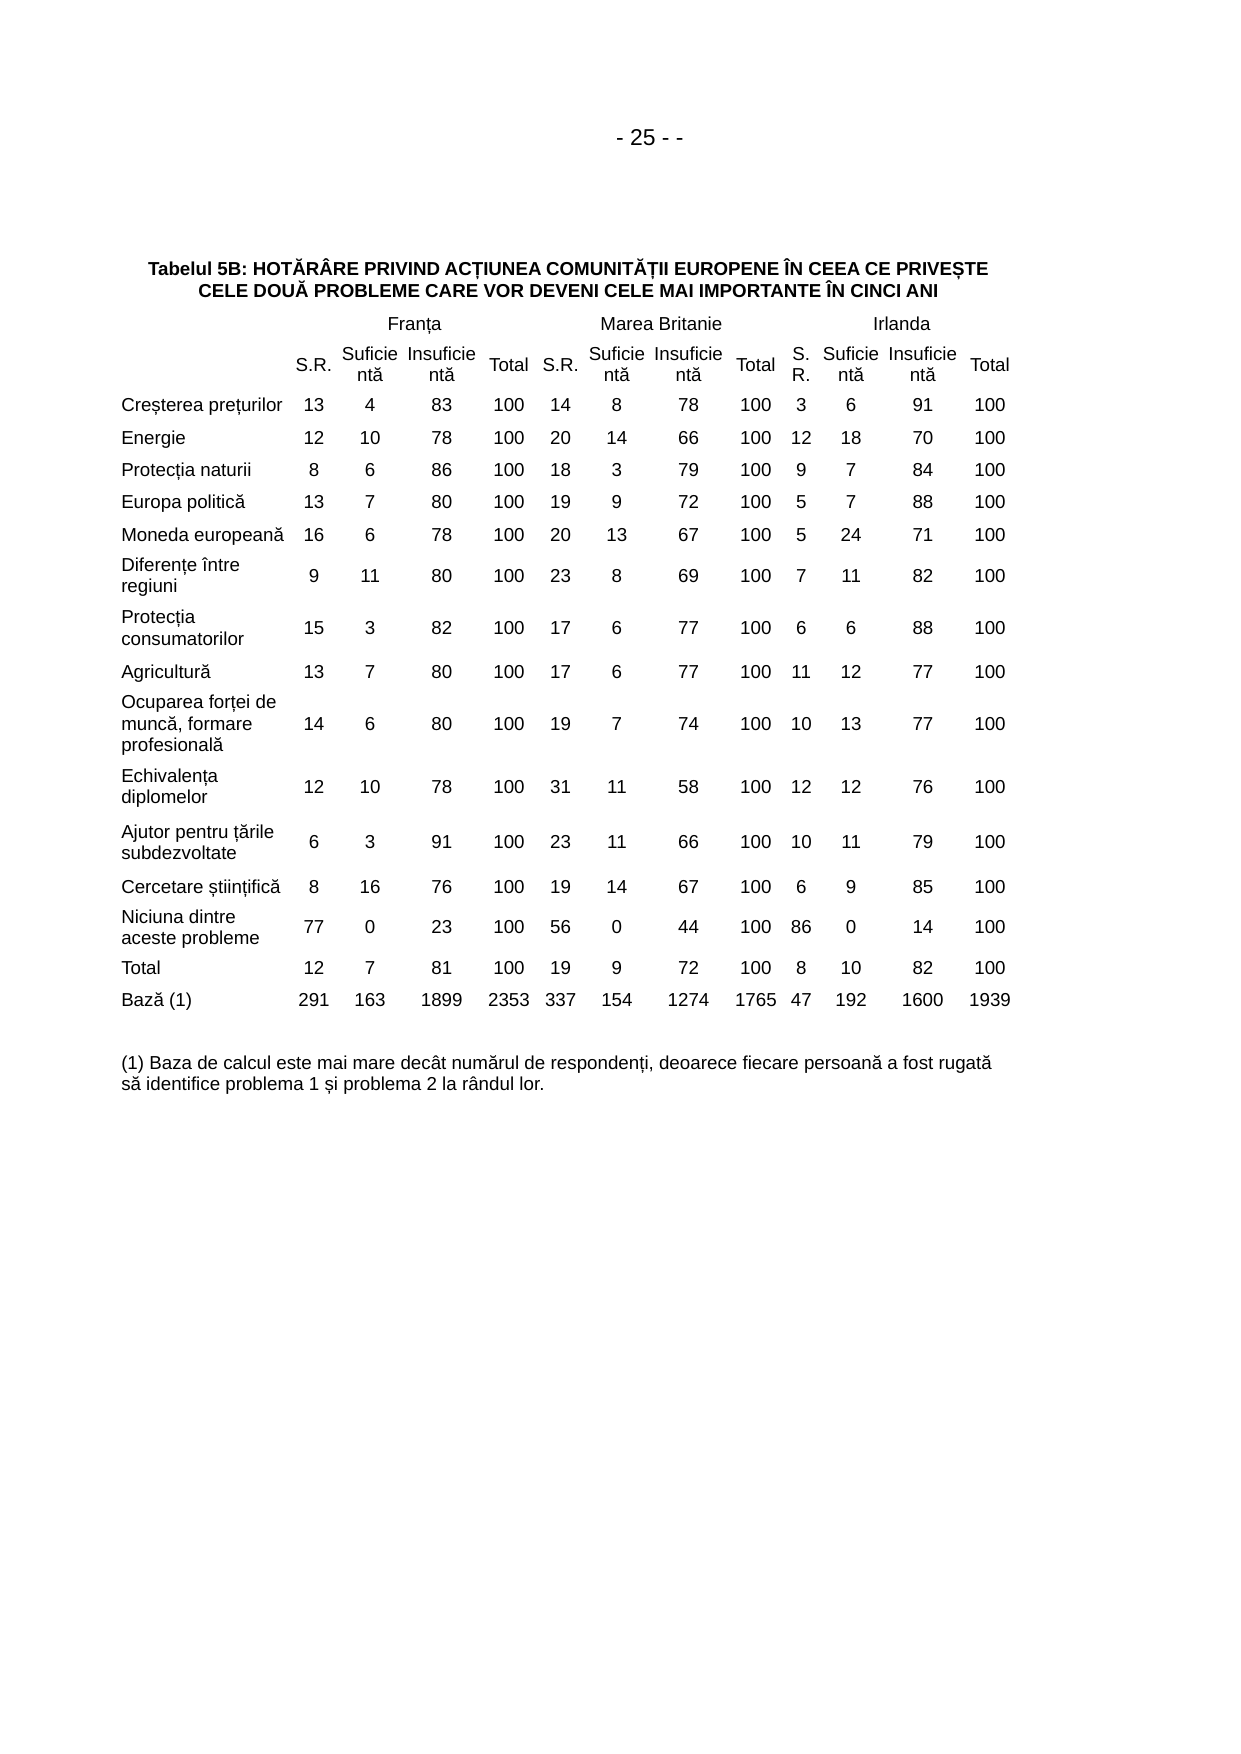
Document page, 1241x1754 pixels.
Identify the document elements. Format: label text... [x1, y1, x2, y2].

table_cell Creșterea prețurilor [118, 389, 291, 421]
table_cell 7 [785, 551, 817, 600]
table_cell 16 [336, 870, 403, 902]
table_cell 9 [583, 951, 650, 984]
table_cell Protecția consumatorilor [118, 600, 291, 656]
table_cell 100 [480, 656, 538, 688]
table_cell [118, 308, 291, 340]
table_cell 72 [650, 951, 727, 984]
table_cell 6 [785, 870, 817, 902]
table_cell 80 [403, 486, 480, 518]
table_cell 82 [884, 551, 961, 600]
table_cell 11 [785, 656, 817, 688]
table_cell 1899 [403, 984, 480, 1016]
table_cell 67 [650, 870, 727, 902]
table_cell 1939 [961, 984, 1019, 1016]
table_cell [291, 1016, 336, 1049]
table_cell 6 [818, 389, 884, 421]
table_cell 3 [336, 600, 403, 656]
table_cell 7 [336, 951, 403, 984]
table_cell Total [961, 340, 1019, 389]
table_cell 3 [336, 814, 403, 870]
table_cell Niciuna dintre aceste probleme [118, 903, 291, 951]
table_cell 58 [650, 759, 727, 814]
table_cell 74 [650, 688, 727, 758]
table_cell 81 [403, 951, 480, 984]
table_cell 8 [291, 870, 336, 902]
table_cell 100 [961, 759, 1019, 814]
table_cell 100 [727, 870, 784, 902]
table_cell 100 [727, 656, 784, 688]
table_cell 337 [538, 984, 583, 1016]
table_cell 83 [403, 389, 480, 421]
table_cell 12 [291, 759, 336, 814]
table_cell 100 [727, 389, 784, 421]
table_cell 1274 [650, 984, 727, 1016]
table_cell 2353 [480, 984, 538, 1016]
table_cell [961, 1016, 1019, 1049]
table_cell 67 [650, 518, 727, 551]
table_cell 6 [818, 600, 884, 656]
table_cell 100 [961, 454, 1019, 486]
table_cell 8 [785, 951, 817, 984]
table_cell 19 [538, 951, 583, 984]
table_cell 100 [727, 486, 784, 518]
table_cell 192 [818, 984, 884, 1016]
table_cell 86 [785, 903, 817, 951]
table_cell 69 [650, 551, 727, 600]
table_cell 100 [727, 951, 784, 984]
table_cell 19 [538, 688, 583, 758]
table_cell S.R. [291, 340, 336, 389]
table_cell 100 [727, 759, 784, 814]
table_cell 20 [538, 518, 583, 551]
table_cell 14 [884, 903, 961, 951]
table_cell Cercetare științifică [118, 870, 291, 902]
table_cell 15 [291, 600, 336, 656]
table_cell 88 [884, 600, 961, 656]
table_cell 78 [403, 518, 480, 551]
table_cell 13 [818, 688, 884, 758]
table_cell 17 [538, 600, 583, 656]
table_cell 6 [291, 814, 336, 870]
table_cell 13 [583, 518, 650, 551]
table_cell 100 [480, 688, 538, 758]
table_cell 12 [291, 421, 336, 453]
table_cell 100 [961, 870, 1019, 902]
table_cell S.R. [785, 340, 817, 389]
table_cell 9 [785, 454, 817, 486]
table_cell [650, 1016, 727, 1049]
table_cell 9 [291, 551, 336, 600]
table_cell [884, 1016, 961, 1049]
table_cell Moneda europeană [118, 518, 291, 551]
table_cell 80 [403, 656, 480, 688]
table_cell 23 [538, 551, 583, 600]
table_cell Total [480, 340, 538, 389]
table_cell 12 [818, 759, 884, 814]
table_cell 56 [538, 903, 583, 951]
table_cell 100 [727, 518, 784, 551]
table_cell 100 [480, 870, 538, 902]
table_cell 9 [583, 486, 650, 518]
table_cell Total [727, 340, 784, 389]
table_cell 24 [818, 518, 884, 551]
table_cell 79 [650, 454, 727, 486]
table_cell Diferențe între regiuni [118, 551, 291, 600]
table_cell 11 [818, 814, 884, 870]
table_cell 154 [583, 984, 650, 1016]
table_cell 7 [336, 486, 403, 518]
table_cell 5 [785, 486, 817, 518]
table_cell 66 [650, 421, 727, 453]
table_cell 9 [818, 870, 884, 902]
table_cell 66 [650, 814, 727, 870]
table_cell Echivalența diplomelor [118, 759, 291, 814]
table_cell 80 [403, 551, 480, 600]
table_cell 6 [336, 454, 403, 486]
table_cell 100 [961, 600, 1019, 656]
table_cell 100 [727, 551, 784, 600]
table_cell Ocuparea forței de muncă, formare profesională [118, 688, 291, 758]
table_cell 79 [884, 814, 961, 870]
table_cell 100 [480, 421, 538, 453]
table_cell Franța [291, 308, 538, 340]
table_cell Agricultură [118, 656, 291, 688]
table_header Tabelul 5B: HOTĂRÂRE PRIVIND ACȚIUNEA COMUNITĂȚII EUROPENE ÎN CEEA CE PRIVEȘTE CELE DOUĂ PROBLEME CARE VOR DEVENI CELE MAI IMPORTANTE ÎN CINCI ANI [118, 252, 1019, 307]
table_cell 44 [650, 903, 727, 951]
table_cell 8 [583, 389, 650, 421]
table_cell 71 [884, 518, 961, 551]
table_cell 100 [480, 951, 538, 984]
table_cell 100 [727, 454, 784, 486]
table_cell 100 [961, 951, 1019, 984]
table_cell Protecția naturii [118, 454, 291, 486]
table_cell 6 [336, 688, 403, 758]
table_cell 11 [583, 814, 650, 870]
table_cell 100 [480, 389, 538, 421]
table_cell [118, 340, 291, 389]
table_cell 12 [291, 951, 336, 984]
table_cell 88 [884, 486, 961, 518]
table_cell [583, 1016, 650, 1049]
table_cell 100 [480, 600, 538, 656]
table_cell 11 [583, 759, 650, 814]
table_cell Irlanda [785, 308, 1019, 340]
table_cell 100 [727, 421, 784, 453]
table_cell 82 [884, 951, 961, 984]
table_cell 100 [480, 486, 538, 518]
table_cell 10 [818, 951, 884, 984]
table_cell 14 [538, 389, 583, 421]
table_cell 10 [336, 759, 403, 814]
table_cell 47 [785, 984, 817, 1016]
table_cell 100 [961, 421, 1019, 453]
table_cell 10 [785, 688, 817, 758]
table_cell 13 [291, 656, 336, 688]
table_cell 100 [480, 551, 538, 600]
table_cell 100 [480, 454, 538, 486]
table_cell 85 [884, 870, 961, 902]
table_cell 100 [961, 688, 1019, 758]
table_cell 77 [291, 903, 336, 951]
table_cell 6 [583, 600, 650, 656]
table_cell 1765 [727, 984, 784, 1016]
table_cell 11 [336, 551, 403, 600]
table_cell Bază (1) [118, 984, 291, 1016]
table_cell 0 [336, 903, 403, 951]
table_cell 19 [538, 486, 583, 518]
table_cell 100 [961, 814, 1019, 870]
table_cell 5 [785, 518, 817, 551]
table_cell 77 [884, 688, 961, 758]
table_cell 70 [884, 421, 961, 453]
table_cell 76 [884, 759, 961, 814]
table_cell 100 [727, 814, 784, 870]
table_cell Insuficientă [650, 340, 727, 389]
table_cell 19 [538, 870, 583, 902]
table_cell [118, 1016, 291, 1049]
table_cell 18 [818, 421, 884, 453]
table_cell 77 [884, 656, 961, 688]
table_cell 10 [785, 814, 817, 870]
table_cell 86 [403, 454, 480, 486]
table_cell 0 [818, 903, 884, 951]
table_cell 7 [583, 688, 650, 758]
table_cell Europa politică [118, 486, 291, 518]
table_cell 3 [785, 389, 817, 421]
table_cell 100 [961, 486, 1019, 518]
table_cell [336, 1016, 403, 1049]
table_cell 100 [480, 814, 538, 870]
table_cell 80 [403, 688, 480, 758]
table_cell S.R. [538, 340, 583, 389]
table_cell 11 [818, 551, 884, 600]
table_cell 77 [650, 600, 727, 656]
table_cell 7 [336, 656, 403, 688]
table_cell 78 [403, 759, 480, 814]
table_cell 82 [403, 600, 480, 656]
table_cell 12 [785, 759, 817, 814]
table_cell 18 [538, 454, 583, 486]
table_cell 100 [480, 759, 538, 814]
table_cell Insuficientă [403, 340, 480, 389]
table_cell 84 [884, 454, 961, 486]
table_cell Insuficientă [884, 340, 961, 389]
table_cell 6 [583, 656, 650, 688]
table_cell Total [118, 951, 291, 984]
table_cell 14 [583, 870, 650, 902]
table_cell 4 [336, 389, 403, 421]
table_cell 100 [727, 903, 784, 951]
table_cell 8 [291, 454, 336, 486]
table_cell 6 [336, 518, 403, 551]
table_cell 17 [538, 656, 583, 688]
table_cell Ajutor pentru țările subdezvoltate [118, 814, 291, 870]
table_cell 14 [291, 688, 336, 758]
table_cell [785, 1016, 817, 1049]
table_cell Suficientă [583, 340, 650, 389]
table_cell Energie [118, 421, 291, 453]
table_cell 291 [291, 984, 336, 1016]
table_cell [480, 1016, 538, 1049]
table_cell 20 [538, 421, 583, 453]
table_cell 6 [785, 600, 817, 656]
table_cell 23 [403, 903, 480, 951]
table_cell [818, 1016, 884, 1049]
table_cell 1600 [884, 984, 961, 1016]
table_cell 78 [403, 421, 480, 453]
table_cell 76 [403, 870, 480, 902]
table_cell 100 [961, 551, 1019, 600]
table_cell 100 [727, 600, 784, 656]
table_cell 13 [291, 389, 336, 421]
table_cell 91 [403, 814, 480, 870]
table_cell 14 [583, 421, 650, 453]
table_cell 13 [291, 486, 336, 518]
table_cell 7 [818, 486, 884, 518]
table_cell 3 [583, 454, 650, 486]
table_cell 100 [961, 389, 1019, 421]
table_cell 10 [336, 421, 403, 453]
table_cell 12 [785, 421, 817, 453]
table_cell Suficientă [336, 340, 403, 389]
table_cell (1) Baza de calcul este mai mare decât numărul de respondenți, deoarece fiecare persoană a fost rugată să identifice problema 1 și problema 2 la rândul lor. [118, 1049, 1019, 1098]
table_cell 91 [884, 389, 961, 421]
table_cell Marea Britanie [538, 308, 784, 340]
table_cell 100 [961, 518, 1019, 551]
table_cell 77 [650, 656, 727, 688]
table_cell [538, 1016, 583, 1049]
table_cell 100 [961, 903, 1019, 951]
table_cell 31 [538, 759, 583, 814]
table_cell 100 [961, 656, 1019, 688]
table_cell 16 [291, 518, 336, 551]
table_cell 7 [818, 454, 884, 486]
table_cell 78 [650, 389, 727, 421]
table_cell 12 [818, 656, 884, 688]
table_cell [403, 1016, 480, 1049]
table_cell 8 [583, 551, 650, 600]
table_cell 23 [538, 814, 583, 870]
table_cell 0 [583, 903, 650, 951]
table_cell 163 [336, 984, 403, 1016]
table_cell 100 [727, 688, 784, 758]
table_cell Suficientă [818, 340, 884, 389]
table_cell 100 [480, 903, 538, 951]
table_cell [727, 1016, 784, 1049]
table_cell 100 [480, 518, 538, 551]
table_cell 72 [650, 486, 727, 518]
